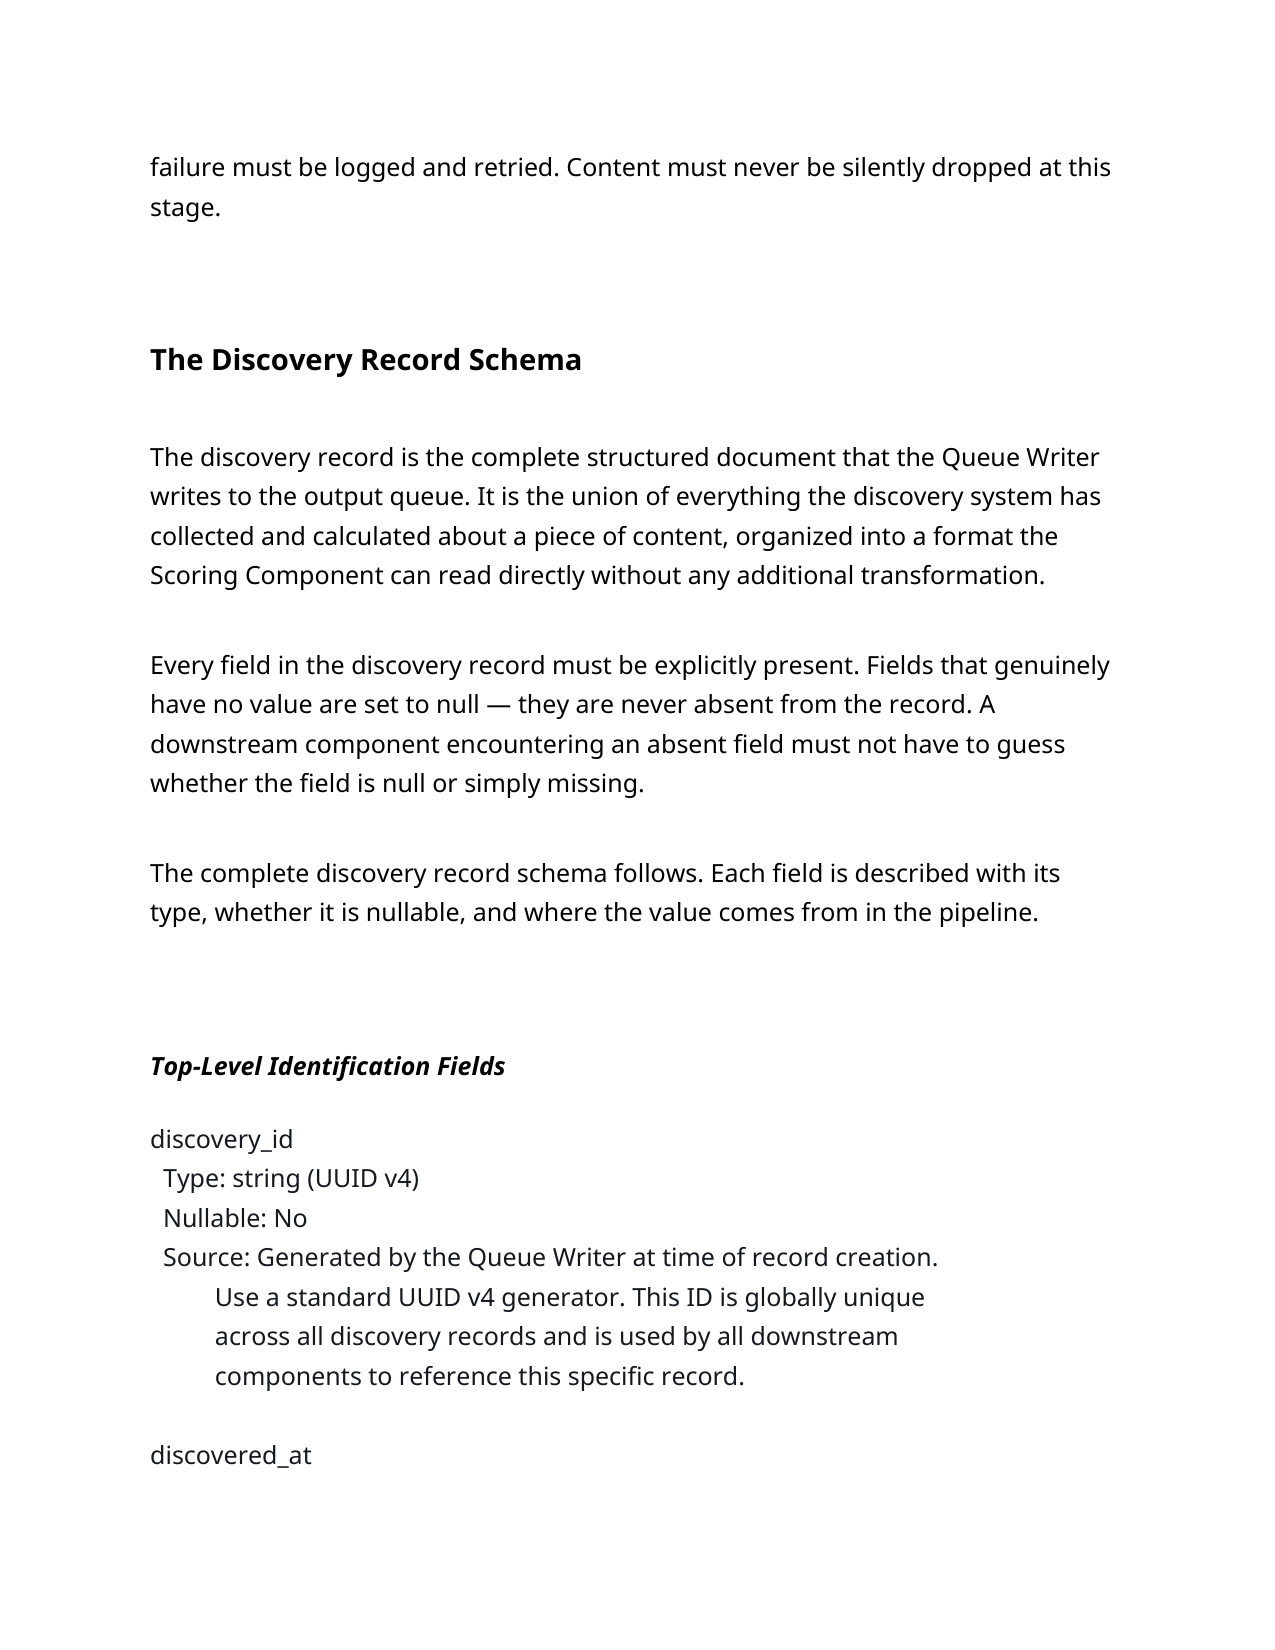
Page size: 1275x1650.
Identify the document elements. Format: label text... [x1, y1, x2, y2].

text discovery_id Type: string (UUID v4) Nullable: No Source: Generated by the Queue Writer at time of record creation. Use a standard UUID v4 generator. This ID is globally unique across all discovery records and is used by all downstream components to reference this specific record. discovered_at [150, 1121, 1125, 1471]
subtitle The Discovery Record Schema [150, 339, 1125, 379]
text The complete discovery record schema follows. Each field is described with its type, whether it is nullable, and where the value comes from in the pipeline. [150, 855, 1125, 929]
text Every field in the discovery record must be explicitly present. Fields that genuinely have no value are set to null — they are never absent from the record. A downstream component encountering an absent field must not have to guess whether the field is null or simply missing. [150, 647, 1125, 800]
text The discovery record is the complete structured document that the Queue Writer writes to the output queue. It is the union of everything the discovery system has collected and calculated about a piece of content, organized into a format the Scoring Component can read directly without any additional transformation. [150, 439, 1125, 592]
text failure must be logged and retried. Content must never be silently dropped at this stage. [150, 150, 1125, 223]
subtitle Top-Level Identification Fields [150, 1049, 1125, 1083]
